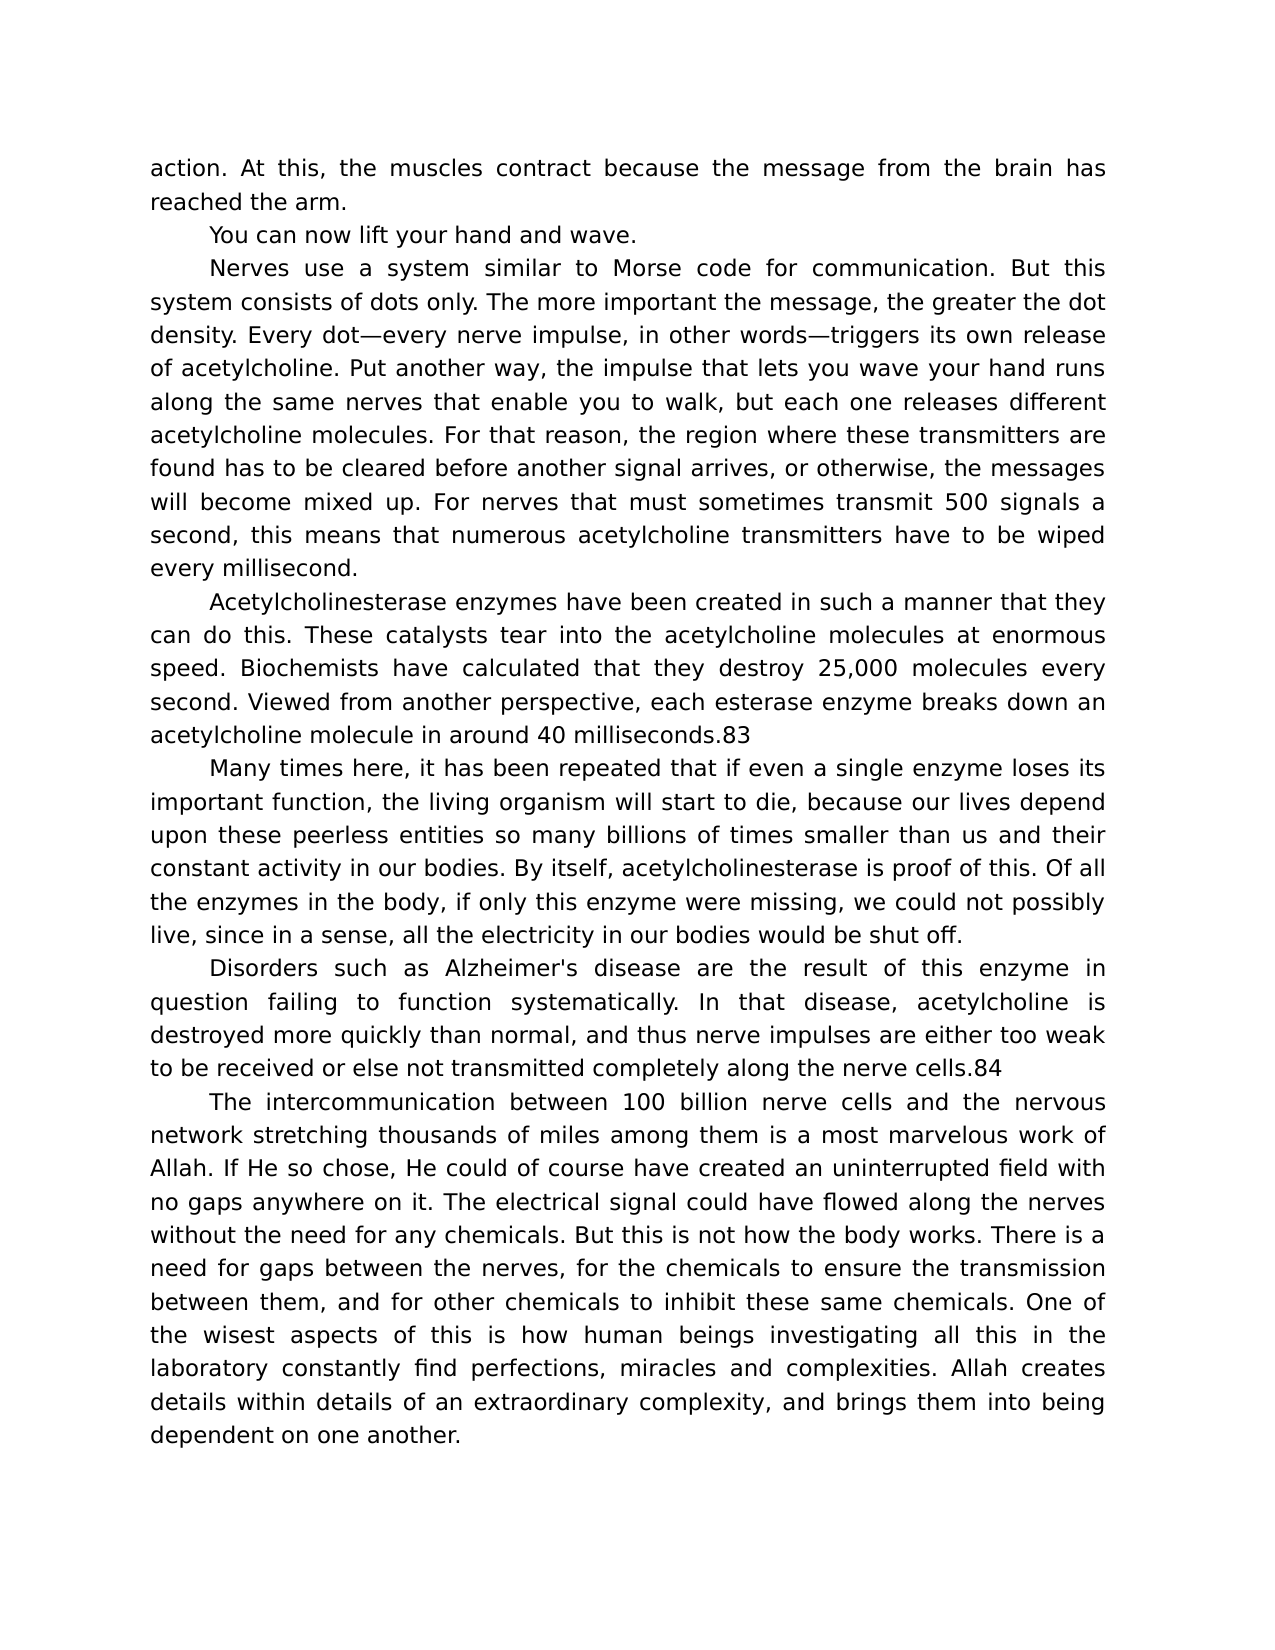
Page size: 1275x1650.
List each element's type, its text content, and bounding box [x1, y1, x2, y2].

text action. At this, the muscles contract because the message from the brain has reached the arm. [150, 150, 1107, 217]
text Nerves use a system similar to Morse code for communication. But this system consists of dots only. The more important the message, the greater the dot density. Every dot—every nerve impulse, in other words—triggers its own release of acetylcholine. Put another way, the impulse that lets you wave your hand runs along the same nerves that enable you to walk, but each one releases different acetylcholine molecules. For that reason, the region where these transmitters are found has to be cleared before another signal arrives, or otherwise, the messages will become mixed up. For nerves that must sometimes transmit 500 signals a second, this means that numerous acetylcholine transmitters have to be wiped every millisecond. [150, 250, 1107, 583]
text Many times here, it has been repeated that if even a single enzyme loses its important function, the living organism will start to die, because our lives depend upon these peerless entities so many billions of times smaller than us and their constant activity in our bodies. By itself, acetylcholinesterase is proof of this. Of all the enzymes in the body, if only this enzyme were missing, we could not possibly live, since in a sense, all the electricity in our bodies would be shut off. [150, 750, 1107, 950]
text Disorders such as Alzheimer's disease are the result of this enzyme in question failing to function systematically. In that disease, acetylcholine is destroyed more quickly than normal, and thus nerve impulses are either too weak to be received or else not transmitted completely along the nerve cells.84 [150, 950, 1107, 1083]
text You can now lift your hand and wave. [150, 217, 1107, 250]
text The intercommunication between 100 billion nerve cells and the nervous network stretching thousands of miles among them is a most marvelous work of Allah. If He so chose, He could of course have created an uninterrupted field with no gaps anywhere on it. The electrical signal could have flowed along the nerves without the need for any chemicals. But this is not how the body works. There is a need for gaps between the nerves, for the chemicals to ensure the transmission between them, and for other chemicals to inhibit these same chemicals. One of the wisest aspects of this is how human beings investigating all this in the laboratory constantly find perfections, miracles and complexities. Allah creates details within details of an extraordinary complexity, and brings them into being dependent on one another. [150, 1083, 1107, 1450]
text Acetylcholinesterase enzymes have been created in such a manner that they can do this. These catalysts tear into the acetylcholine molecules at enormous speed. Biochemists have calculated that they destroy 25,000 molecules every second. Viewed from another perspective, each esterase enzyme breaks down an acetylcholine molecule in around 40 milliseconds.83 [150, 583, 1107, 750]
